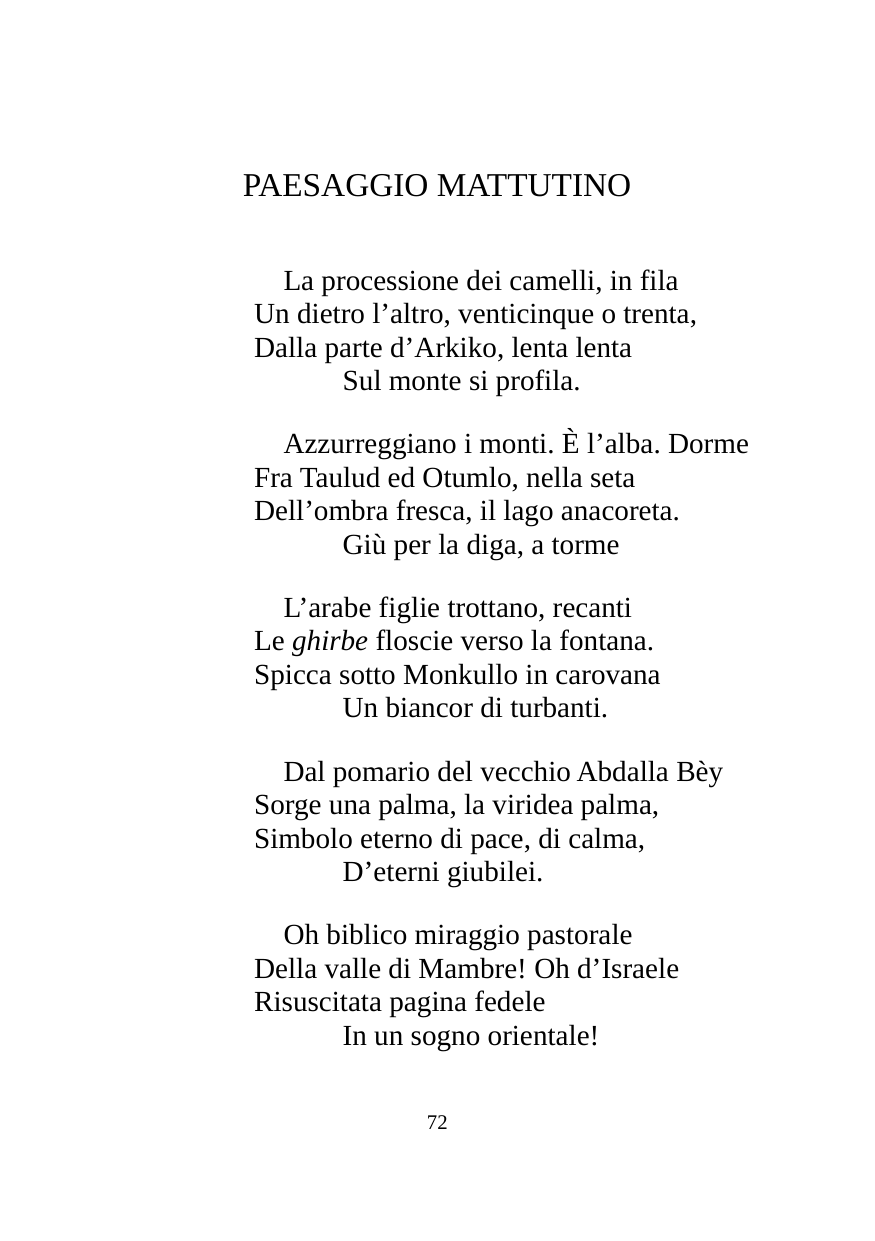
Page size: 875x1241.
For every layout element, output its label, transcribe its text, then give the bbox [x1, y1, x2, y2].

text Fra Taulud ed Otumlo, nella seta [254, 460, 768, 493]
text Dal pomario del vecchio Abdalla Bèy [254, 754, 768, 787]
text Risuscitata pagina fedele [254, 984, 768, 1018]
text D’eterni giubilei. [254, 854, 768, 888]
text Della valle di Mambre! Oh d’Israele [254, 951, 768, 984]
text Dell’ombra fresca, il lago anacoreta. [254, 493, 768, 527]
text Un dietro l’altro, venticinque o trenta, [254, 296, 768, 330]
text L’arabe figlie trottano, recanti [254, 590, 768, 623]
text Spicca sotto Monkullo in carovana [254, 657, 768, 691]
text Simbolo eterno di pace, di calma, [254, 821, 768, 854]
text Giù per la diga, a torme [254, 527, 768, 561]
text Dalla parte d’Arkiko, lenta lenta [254, 330, 768, 363]
text Azzurreggiano i monti. È l’alba. Dorme [254, 426, 768, 460]
subtitle PAESAGGIO MATTUTINO [106, 165, 768, 204]
text Le ghirbe floscie verso la fontana. [254, 623, 768, 657]
text Un biancor di turbanti. [254, 691, 768, 724]
text Oh biblico miraggio pastorale [254, 917, 768, 951]
text La processione dei camelli, in fila [254, 263, 768, 296]
text Sul monte si profila. [254, 363, 768, 397]
text Sorge una palma, la viridea palma, [254, 787, 768, 821]
text In un sogno orientale! [254, 1018, 768, 1051]
